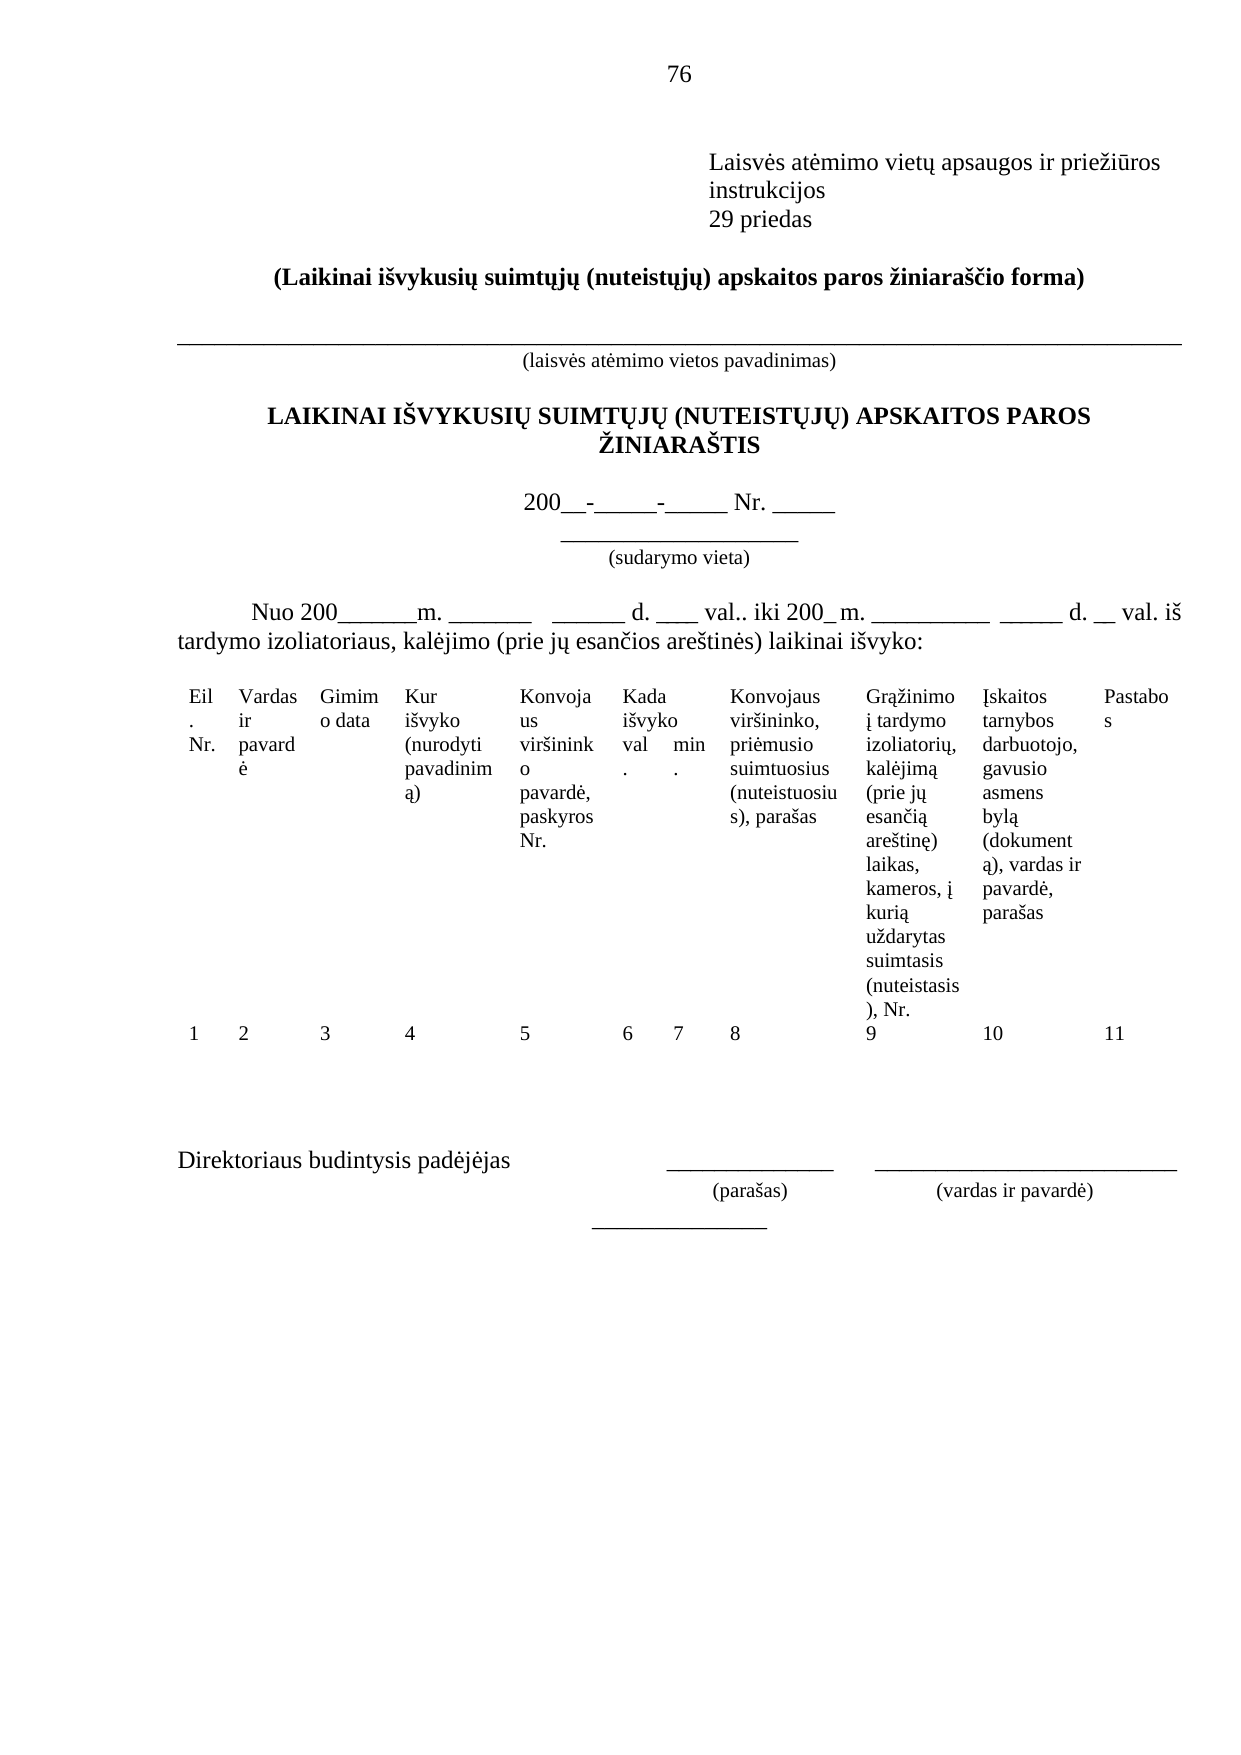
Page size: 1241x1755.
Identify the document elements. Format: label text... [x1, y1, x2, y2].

table_cell [508, 1093, 611, 1117]
table_header Gimimo data [309, 684, 393, 1021]
table_cell 6 [611, 1021, 662, 1045]
table_cell [662, 1069, 719, 1093]
table_cell 2 [227, 1021, 308, 1045]
table_cell [719, 1069, 854, 1093]
text Nuo 200 m. d. val.. iki 200 m. d. val. iš [177, 597, 1181, 626]
table_header Kada išvyko [611, 684, 719, 732]
table_cell 8 [719, 1021, 854, 1045]
table_cell 10 [971, 1021, 1093, 1045]
table_cell 9 [855, 1021, 971, 1045]
text tardymo izoliatoriaus, kalėjimo (prie jų esančios areštinės) laikinai išvyko: [177, 626, 1181, 655]
table_cell [177, 1069, 227, 1093]
table_cell [971, 1069, 1093, 1093]
table_cell 11 [1093, 1021, 1181, 1045]
table_cell [508, 1045, 611, 1069]
table_cell [393, 1093, 508, 1117]
table_header Konvojaus viršininko, priėmusio suimtuosius (nuteistuosius), parašas [719, 684, 854, 1021]
table_header Konvojaus viršininko pavardė, paskyros Nr. [508, 684, 611, 1021]
table_cell [855, 1045, 971, 1069]
table_cell [177, 1093, 227, 1117]
table_cell 7 [662, 1021, 719, 1045]
table_cell [508, 1069, 611, 1093]
table_cell [309, 1069, 393, 1093]
text (Laikinai išvykusių suimtųjų (nuteistųjų) apskaitos paros žiniaraščio forma) [177, 262, 1181, 291]
table_header Pastabos [1093, 684, 1181, 1021]
table_cell [662, 1093, 719, 1117]
table_cell [309, 1093, 393, 1117]
table_cell [855, 1093, 971, 1117]
table_cell [855, 1069, 971, 1093]
table_cell [662, 1045, 719, 1069]
table_cell [393, 1045, 508, 1069]
table_cell min. [662, 732, 719, 1021]
table_cell [719, 1093, 854, 1117]
table_cell 1 [177, 1021, 227, 1045]
table_cell [611, 1069, 662, 1093]
table_cell [1093, 1045, 1181, 1069]
table_cell [1093, 1069, 1181, 1093]
table_cell [611, 1045, 662, 1069]
text Laisvės atėmimo vietų apsaugos ir priežiūros [177, 147, 1181, 176]
table_cell [971, 1093, 1093, 1117]
text (parašas) (vardas ir pavardė) [177, 1174, 1181, 1203]
text (sudarymo vieta) [177, 545, 1181, 569]
table_cell [719, 1045, 854, 1069]
table_header Įskaitos tarnybos darbuotojo, gavusio asmens bylą (dokumentą), vardas ir pavardė, parašas [971, 684, 1093, 1021]
table_header Kur išvyko (nurodyti pavadinimą) [393, 684, 508, 1021]
text ŽINIARAŠTIS [177, 430, 1181, 458]
table_cell [227, 1045, 308, 1069]
text (laisvės atėmimo vietos pavadinimas) [177, 348, 1181, 372]
text instrukcijos [177, 176, 1181, 204]
table_cell [1093, 1093, 1181, 1117]
table_header Eil. Nr. [177, 684, 227, 1021]
table_cell val. [611, 732, 662, 1021]
table_cell [611, 1093, 662, 1117]
table_cell [177, 1045, 227, 1069]
table_cell 5 [508, 1021, 611, 1045]
text 29 priedas [177, 204, 1181, 233]
text 200__-_____-_____ Nr. _____ [177, 487, 1181, 516]
table_header Vardas ir pavardė [227, 684, 308, 1021]
text LAIKINAI IŠVYKUSIŲ SUIMTŲJŲ (NUTEISTŲJŲ) APSKAITOS PAROS [177, 401, 1181, 430]
text Direktoriaus budintysis padėjėjas [177, 1146, 1181, 1174]
table_header Grąžinimo į tardymo izoliatorių, kalėjimą (prie jų esančią areštinę) laikas, kameros, į kurią uždarytas suimtasis (nuteistasis), Nr. [855, 684, 971, 1021]
text ______________ [177, 1203, 1181, 1232]
text ___________________ [177, 516, 1181, 545]
table_cell [227, 1093, 308, 1117]
table_cell [971, 1045, 1093, 1069]
table_cell [393, 1069, 508, 1093]
table_cell [227, 1069, 308, 1093]
table_cell [309, 1045, 393, 1069]
table_cell 4 [393, 1021, 508, 1045]
table_cell 3 [309, 1021, 393, 1045]
